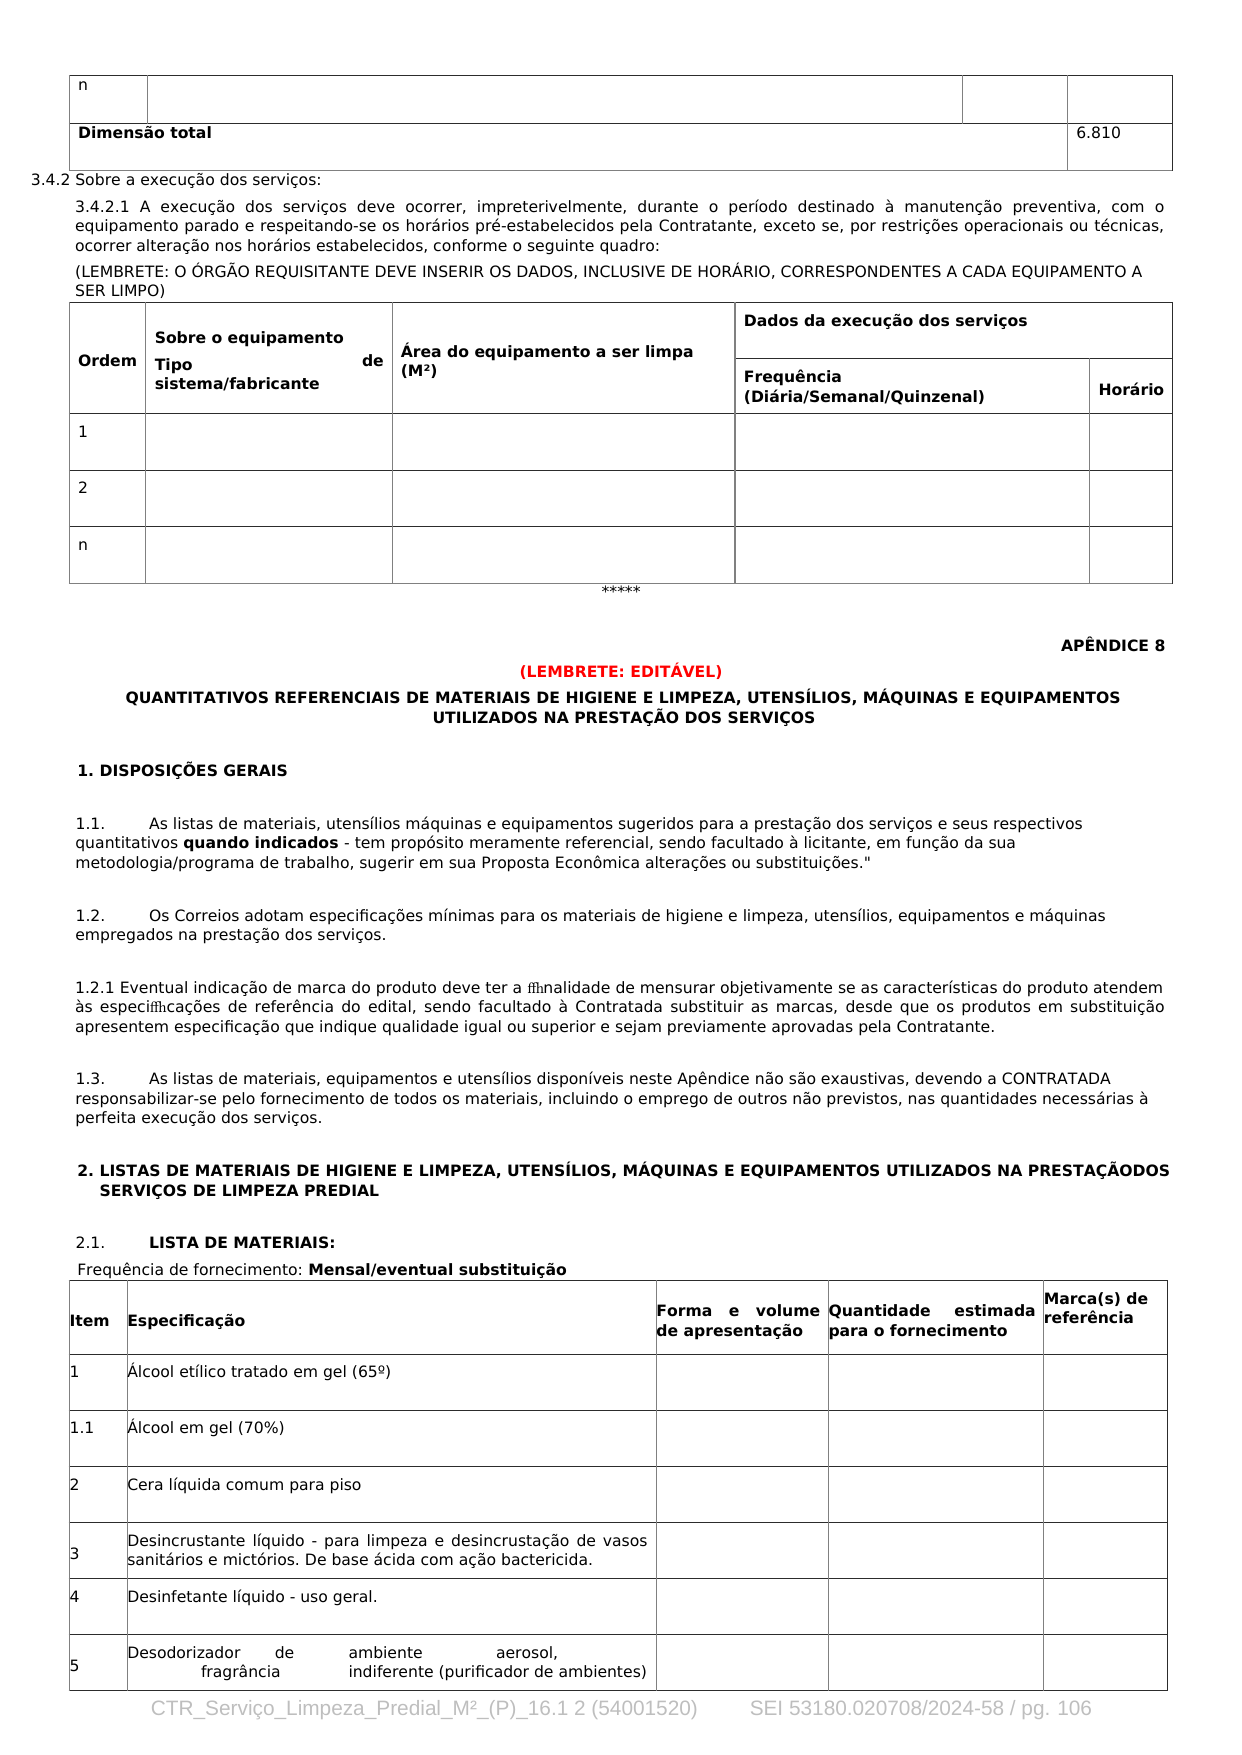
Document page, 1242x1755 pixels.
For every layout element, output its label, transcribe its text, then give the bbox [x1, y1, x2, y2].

table_header Quantidade estimada para o fornecimento [829, 1281, 1043, 1354]
table_cell [1044, 1355, 1167, 1410]
table_cell [393, 471, 734, 526]
list LISTA DE MATERIAIS: [75, 1234, 1166, 1253]
table_cell n [70, 527, 145, 582]
table_cell [1090, 414, 1172, 469]
table_header Dados da execução dos serviços [736, 303, 1090, 358]
table_cell [146, 471, 362, 526]
table_cell Desodorizador de ambiente aerosol, fragrância indiferente (purificador de ambientes) [128, 1635, 656, 1690]
table_cell [1168, 1522, 1172, 1578]
table_cell [829, 1355, 1043, 1410]
table_header de [362, 303, 392, 413]
text 1.2.1 Eventual indicação de marca do produto deve ter a nalidade de mensurar objetivamente se as características do produto atendem às especicações de referência do edital, sendo facultado à Contratada substituir as marcas, desde que os produtos em substituição apresentem especificação que indique qualidade igual ou superior e sejam previamente aprovadas pela Contratante. [75, 979, 1166, 1036]
table_cell [963, 124, 1067, 170]
table_cell [453, 124, 962, 170]
table_cell [657, 1579, 828, 1634]
text ***** [75, 584, 1167, 602]
table_cell [146, 527, 362, 582]
list DISPOSIÇÕES GERAIS [77, 762, 1183, 780]
table_header Ordem [70, 303, 145, 413]
table_cell 2 [70, 1467, 127, 1522]
table_header Especificação [128, 1281, 656, 1354]
table_cell [829, 1411, 1043, 1466]
table_cell [393, 527, 734, 582]
table_cell 6.810 [1068, 124, 1172, 170]
table_cell [1044, 1635, 1167, 1690]
table_cell [1044, 1411, 1167, 1466]
table_cell Cera líquida comum para piso [128, 1467, 656, 1522]
list As listas de materiais, equipamentos e utensílios disponíveis neste Apêndice não são exaustivas, devendo a CONTRATADA responsabilizar-se pelo fornecimento de todos os materiais, incluindo o emprego de outros não previstos, nas quantidades necessárias à perfeita execução dos serviços. [75, 1070, 1166, 1127]
table_cell [1168, 1578, 1172, 1634]
table_cell 1 [70, 1355, 127, 1410]
table_cell [736, 471, 1089, 526]
table_cell [1090, 527, 1172, 582]
table_header [1168, 1280, 1172, 1354]
table_cell n [70, 76, 147, 122]
table_header Sobre o equipamento Tipo sistema/fabricante [146, 303, 362, 413]
table_cell [1168, 1634, 1172, 1690]
text QUANTITATIVOS REFERENCIAIS DE MATERIAIS DE HIGIENE E LIMPEZA, UTENSÍLIOS, MÁQUINAS E EQUIPAMENTOS UTILIZADOS NA PRESTAÇÃO DOS SERVIÇOS [75, 689, 1171, 727]
table_cell [657, 1355, 828, 1410]
table_header Forma e volume de apresentação [657, 1281, 828, 1354]
table_cell 2 [70, 471, 145, 526]
list LISTAS DE MATERIAIS DE HIGIENE E LIMPEZA, UTENSÍLIOS, MÁQUINAS E EQUIPAMENTOS UTILIZADOS NA PRESTAÇÃODOS SERVIÇOS DE LIMPEZA PREDIAL [77, 1162, 1183, 1200]
table_cell [657, 1411, 828, 1466]
table_cell [453, 76, 962, 122]
table_cell [963, 76, 1067, 122]
table_cell [148, 76, 453, 122]
table_cell [146, 414, 362, 469]
table_cell [657, 1467, 828, 1522]
text SER LIMPO) [75, 282, 1166, 301]
table_cell [829, 1635, 1043, 1690]
table_cell Frequência (Diária/Semanal/Quinzenal) [736, 359, 1089, 413]
table_cell Desinfetante líquido - uso geral. [128, 1579, 656, 1634]
list As listas de materiais, utensílios máquinas e equipamentos sugeridos para a prestação dos serviços e seus respectivos quantitativos quando indicados - tem propósito meramente referencial, sendo facultado à licitante, em função da sua metodologia/programa de trabalho, sugerir em sua Proposta Econômica alterações ou substituições." [75, 815, 1166, 872]
table_cell [829, 1467, 1043, 1522]
table_cell 5 [70, 1635, 127, 1690]
table_header Marca(s) de referência [1044, 1281, 1167, 1354]
text Frequência de fornecimento: Mensal/eventual substituição [77, 1261, 1183, 1279]
table_cell [1090, 471, 1172, 526]
table_cell 4 [70, 1579, 127, 1634]
table_cell [362, 527, 392, 582]
table_cell [1044, 1467, 1167, 1522]
table_cell [1068, 76, 1172, 122]
table_cell [393, 414, 734, 469]
table_cell 1.1 [70, 1411, 127, 1466]
table_cell [362, 471, 392, 526]
table_header Item [70, 1281, 127, 1354]
table_header Área do equipamento a ser limpa (M²) [393, 303, 734, 413]
table_header [1090, 303, 1172, 358]
table_cell Desincrustante líquido - para limpeza e desincrustação de vasos sanitários e mictórios. De base ácida com ação bactericida. [128, 1523, 656, 1578]
table_cell [736, 414, 1089, 469]
table_cell [657, 1635, 828, 1690]
table_cell [736, 527, 1089, 582]
text (LEMBRETE: O ÓRGÃO REQUISITANTE DEVE INSERIR OS DADOS, INCLUSIVE DE HORÁRIO, CORRESPONDENTES A CADA EQUIPAMENTO A [75, 263, 1166, 281]
text 3.4.2.1 A execução dos serviços deve ocorrer, impreterivelmente, durante o período destinado à manutenção preventiva, com o equipamento parado e respeitando-se os horários pré-estabelecidos pela Contratante, exceto se, por restrições operacionais ou técnicas, ocorrer alteração nos horários estabelecidos, conforme o seguinte quadro: [75, 197, 1166, 255]
table_cell 1 [70, 414, 145, 469]
table_cell Dimensão total [70, 124, 453, 170]
table_cell [1168, 1354, 1172, 1410]
table_cell [1044, 1579, 1167, 1634]
table_cell [1168, 1410, 1172, 1466]
table_cell [829, 1579, 1043, 1634]
table_cell [657, 1523, 828, 1578]
table_cell 3 [70, 1523, 127, 1578]
table_cell [1044, 1523, 1167, 1578]
table_cell Álcool etílico tratado em gel (65º) [128, 1355, 656, 1410]
text APÊNDICE 8 (LEMBRETE: EDITÁVEL) [519, 637, 1189, 681]
table_cell [829, 1523, 1043, 1578]
list Os Correios adotam especificações mínimas para os materiais de higiene e limpeza, utensílios, equipamentos e máquinas empregados na prestação dos serviços. [75, 906, 1166, 944]
table_cell Horário [1090, 359, 1172, 413]
table_cell [1168, 1466, 1172, 1522]
list Sobre a execução dos serviços: [31, 171, 1166, 189]
table_cell [362, 414, 392, 469]
table_cell Álcool em gel (70%) [128, 1411, 656, 1466]
